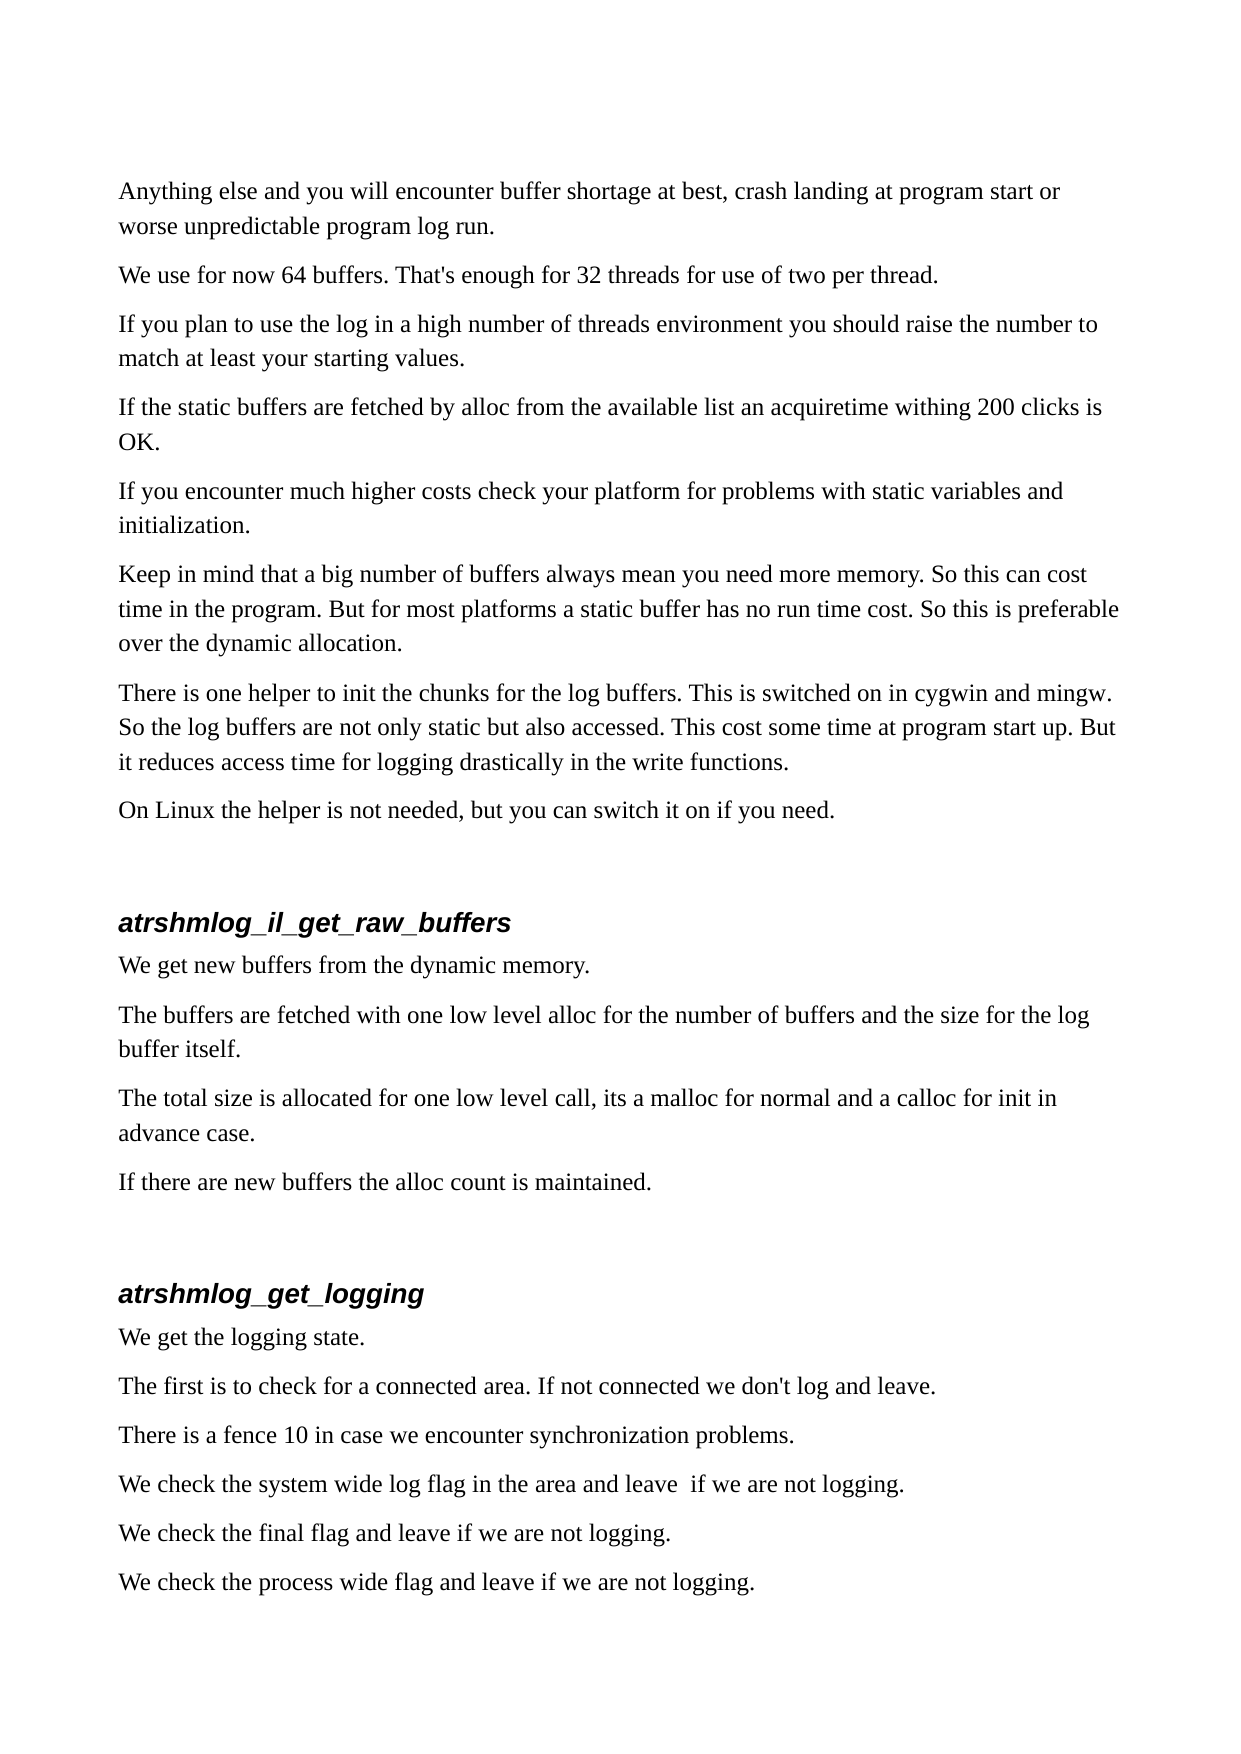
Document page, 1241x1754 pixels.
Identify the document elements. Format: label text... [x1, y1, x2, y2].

text The first is to check for a connected area. If not connected we don't log and leave. [118, 1371, 1122, 1399]
text If you plan to use the log in a high number of threads environment you should raise the number to match at least your starting values. [118, 309, 1122, 372]
text We check the system wide log flag in the area and leave if we are not logging. [118, 1469, 1122, 1498]
text We check the process wide flag and leave if we are not logging. [118, 1567, 1122, 1596]
text We get new buffers from the dynamic memory. [118, 951, 1122, 979]
text On Linux the helper is not needed, but you can switch it on if you need. [118, 796, 1122, 824]
text There is one helper to init the chunks for the log buffers. This is switched on in cygwin and mingw. So the log buffers are not only static but also accessed. This cost some time at program start up. But it reduces access time for logging drastically in the write functions. [118, 678, 1122, 775]
text We use for now 64 buffers. That's enough for 32 threads for use of two per thread. [118, 260, 1122, 289]
subtitle atrshmlog_get_logging [118, 1277, 1122, 1309]
subtitle atrshmlog_il_get_raw_buffers [118, 906, 1122, 938]
text The buffers are fetched with one low level alloc for the number of buffers and the size for the log buffer itself. [118, 1000, 1122, 1063]
text Keep in mind that a big number of buffers always mean you need more memory. So this can cost time in the program. But for most platforms a static buffer has no run time cost. So this is preferable over the dynamic allocation. [118, 559, 1122, 657]
text We get the logging state. [118, 1322, 1122, 1351]
text If the static buffers are fetched by alloc from the available list an acquiretime withing 200 clicks is OK. [118, 392, 1122, 456]
text There is a fence 10 in case we encounter synchronization problems. [118, 1420, 1122, 1449]
text Anything else and you will encounter buffer shortage at best, crash landing at program start or worse unpredictable program log run. [118, 176, 1122, 239]
text The total size is allocated for one low level call, its a malloc for normal and a calloc for init in advance case. [118, 1083, 1122, 1146]
text If you encounter much higher costs check your platform for problems with static variables and initialization. [118, 476, 1122, 539]
text If there are new buffers the alloc count is maintained. [118, 1167, 1122, 1196]
text We check the final flag and leave if we are not logging. [118, 1518, 1122, 1547]
